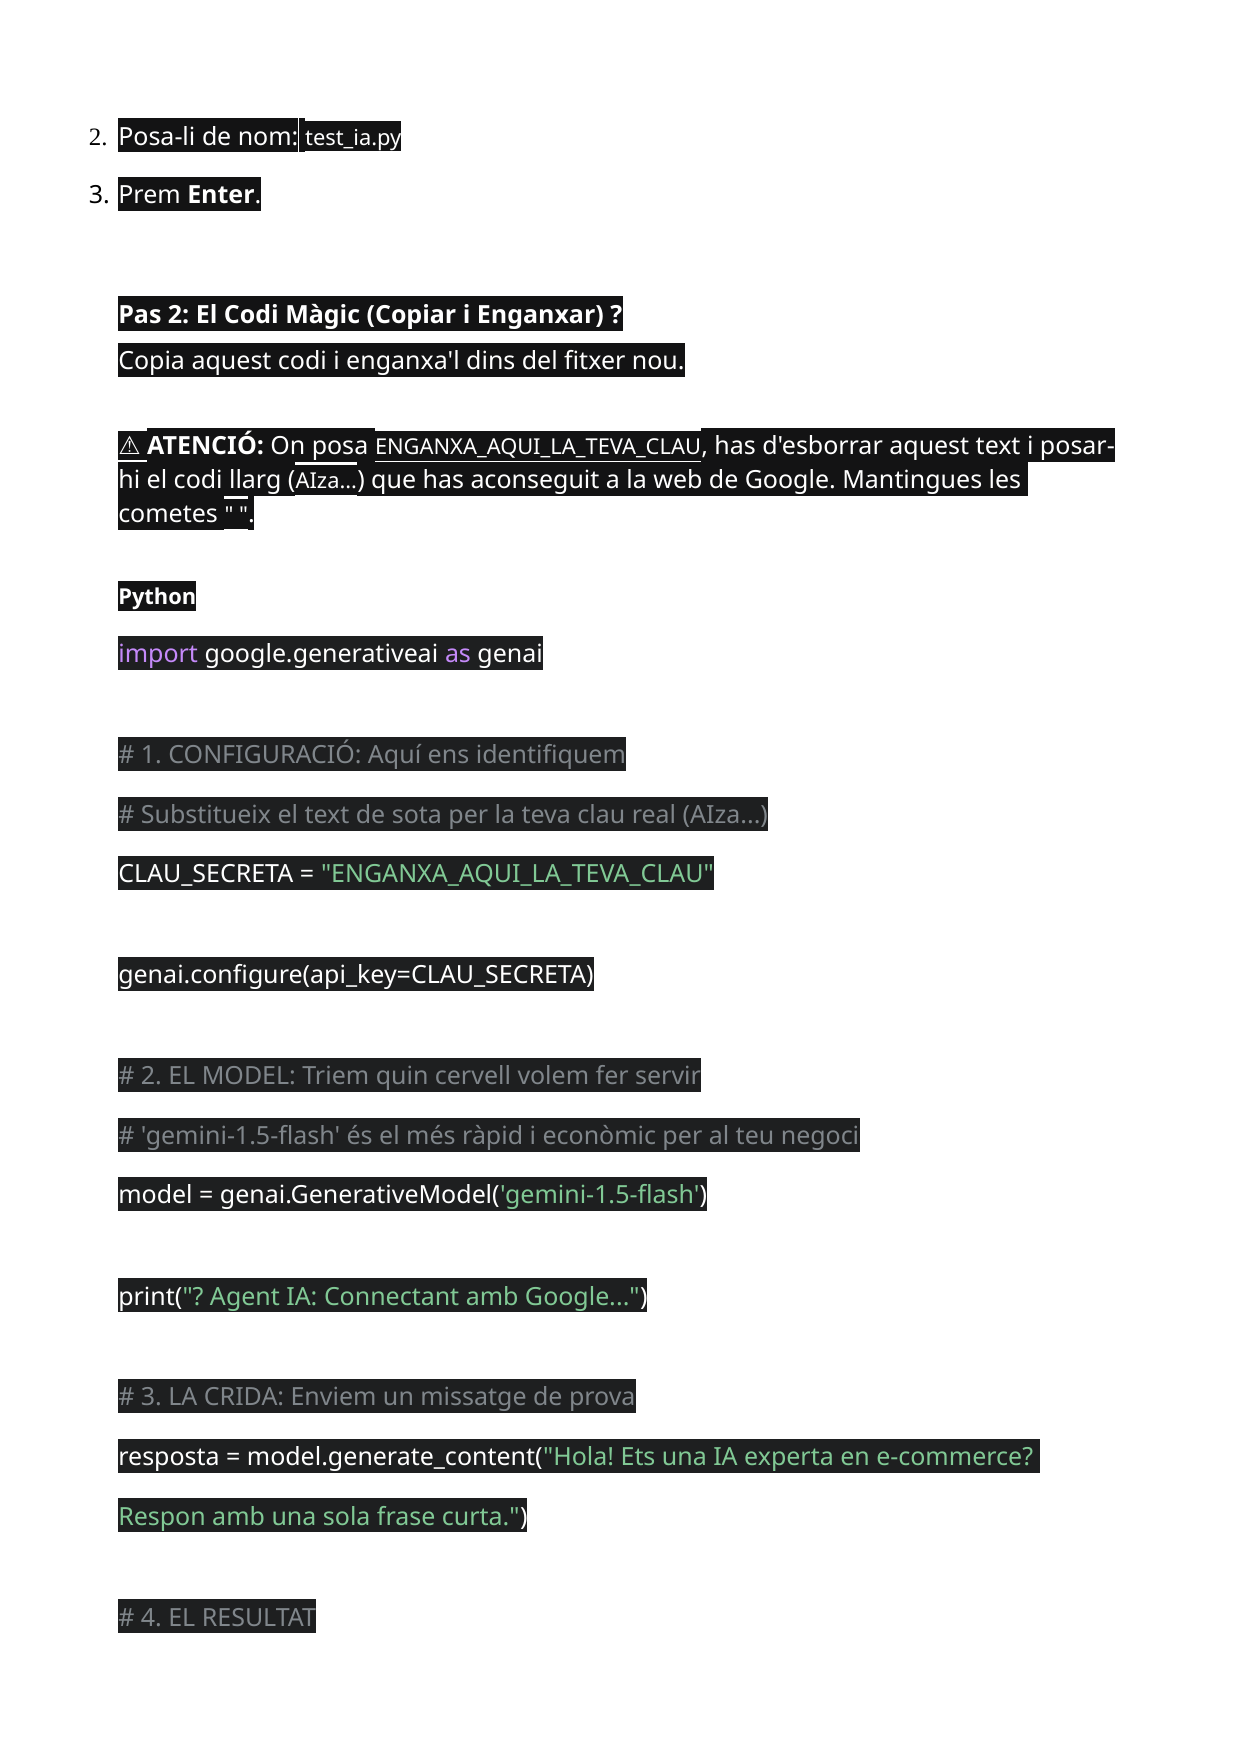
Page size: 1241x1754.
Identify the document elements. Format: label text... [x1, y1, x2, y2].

text # 1. CONFIGURACIÓ: Aquí ens identifiquem [118, 737, 1122, 771]
text print("? Agent IA: Connectant amb Google...") [118, 1278, 1122, 1312]
list Prem Enter. [118, 177, 1122, 211]
text # 3. LA CRIDA: Enviem un missatge de prova [118, 1379, 1122, 1413]
text Copia aquest codi i enganxa'l dins del fitxer nou. [118, 343, 1122, 377]
text ⚠️ ATENCIÓ: On posa ENGANXA_AQUI_LA_TEVA_CLAU, has d'esborrar aquest text i posar-hi el codi llarg (AIza...) que has aconseguit a la web de Google. Mantingues les cometes " ". [118, 428, 1122, 530]
text import google.generativeai as genai [118, 636, 1122, 670]
text # 4. EL RESULTAT [118, 1599, 1122, 1633]
text resposta = model.generate_content("Hola! Ets una IA experta en e-commerce? Respon amb una sola frase curta.") [118, 1439, 1122, 1532]
text # 2. EL MODEL: Triem quin cervell volem fer servir [118, 1058, 1122, 1092]
list Posa-li de nom: test_ia.py [118, 118, 1122, 152]
text CLAU_SECRETA = "ENGANXA_AQUI_LA_TEVA_CLAU" [118, 856, 1122, 890]
text model = genai.GenerativeModel('gemini-1.5-flash') [118, 1177, 1122, 1211]
text # Substitueix el text de sota per la teva clau real (AIza...) [118, 797, 1122, 831]
text Python [118, 580, 1122, 611]
subtitle Pas 2: El Codi Màgic (Copiar i Enganxar) ? [118, 293, 1122, 331]
text genai.configure(api_key=CLAU_SECRETA) [118, 957, 1122, 991]
text # 'gemini-1.5-flash' és el més ràpid i econòmic per al teu negoci [118, 1118, 1122, 1152]
